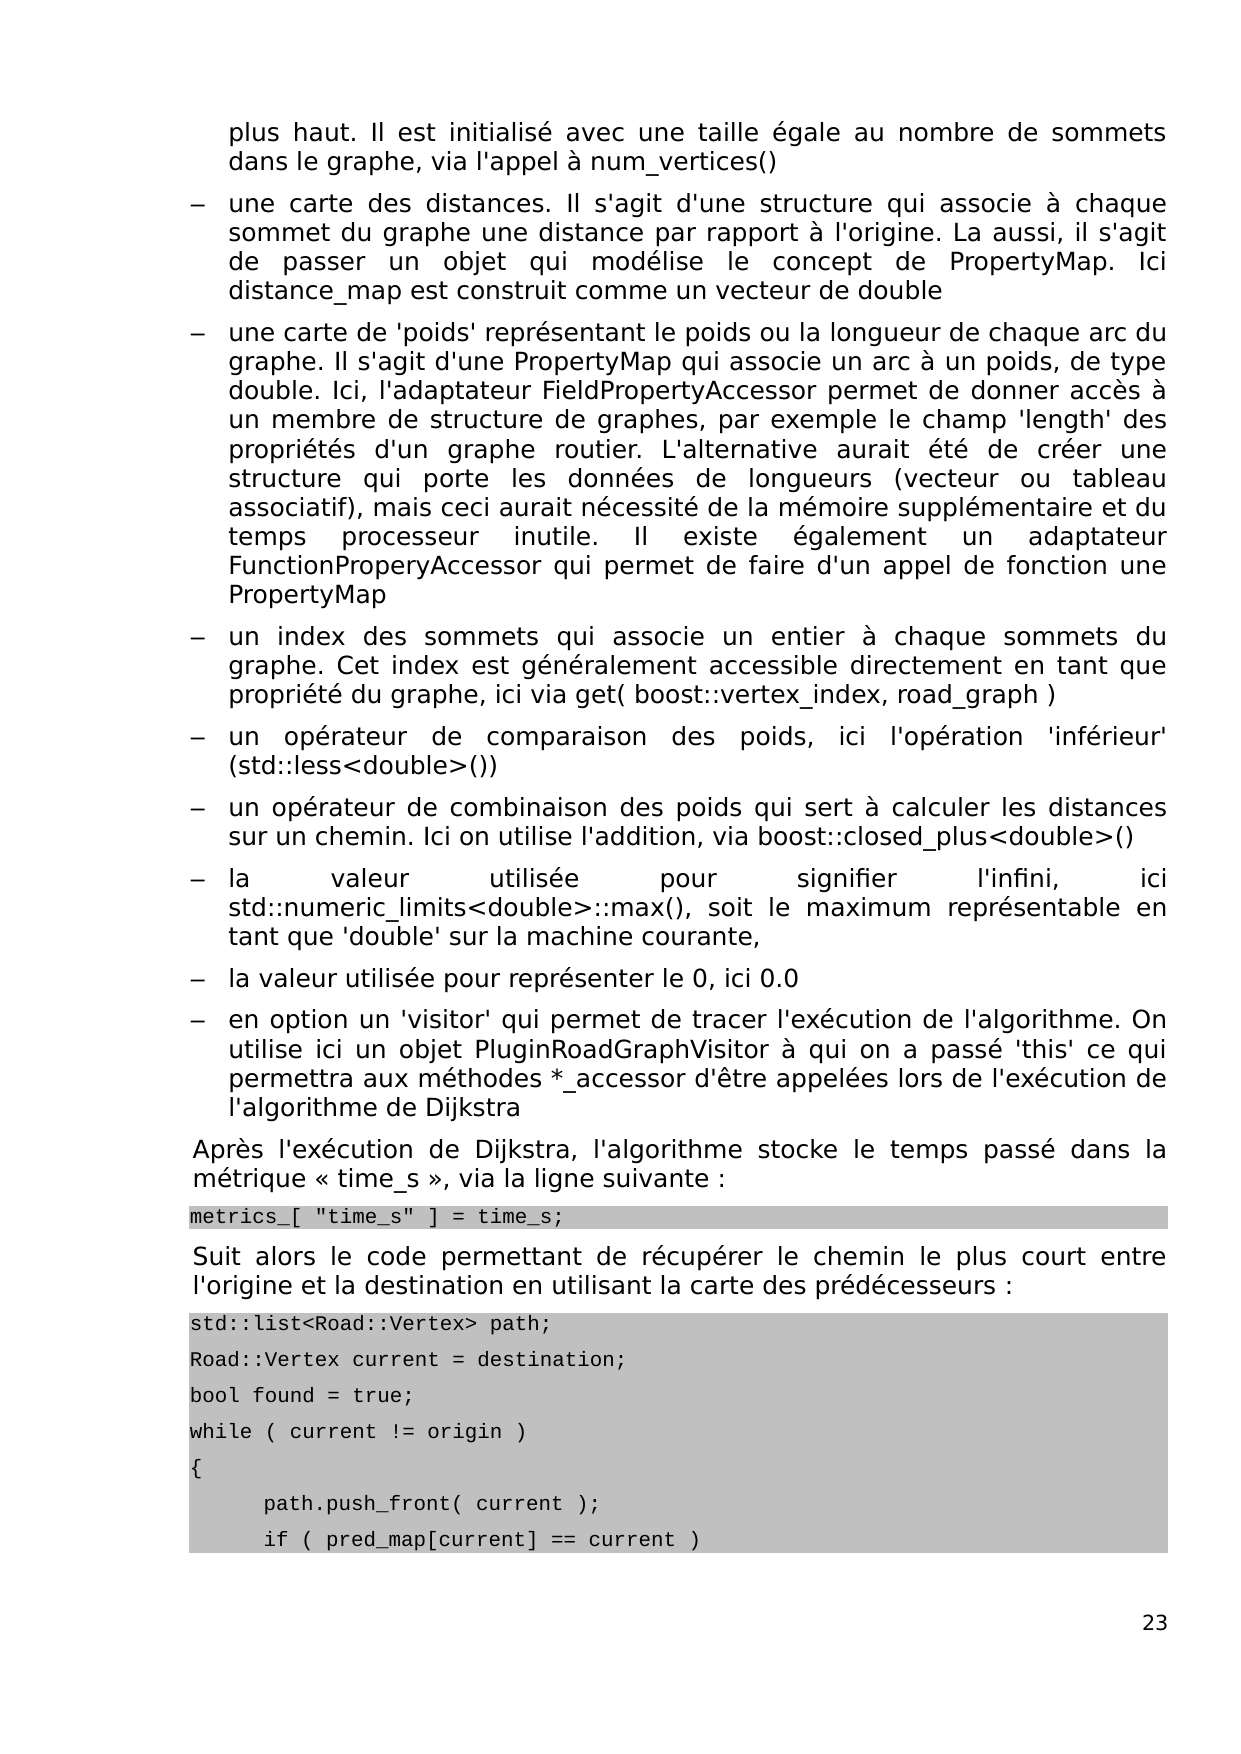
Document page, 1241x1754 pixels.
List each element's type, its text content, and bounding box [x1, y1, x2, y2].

list un index des sommets qui associe un entier à chaque sommets du graphe. Cet index est généralement accessible directement en tant que propriété du graphe, ici via get( boost::vertex_index, road_graph ) [191, 622, 1168, 710]
list plus haut. Il est initialisé avec une taille égale au nombre de sommets dans le graphe, via l'appel à num_vertices() [191, 118, 1168, 176]
list un opérateur de comparaison des poids, ici l'opération 'inférieur' (std::less<double>()) [191, 722, 1168, 781]
text metrics_[ "time_s" ] = time_s; [189, 1206, 1168, 1229]
text Suit alors le code permettant de récupérer le chemin le plus court entre l'origine et la destination en utilisant la carte des prédécesseurs : [192, 1242, 1168, 1300]
list la valeur utilisée pour signifier l'infini, ici std::numeric_limits<double>::max(), soit le maximum représentable en tant que 'double' sur la machine courante, [191, 864, 1168, 951]
list un opérateur de combinaison des poids qui sert à calculer les distances sur un chemin. Ici on utilise l'addition, via boost::closed_plus<double>() [191, 793, 1168, 851]
list une carte de 'poids' représentant le poids ou la longueur de chaque arc du graphe. Il s'agit d'une PropertyMap qui associe un arc à un poids, de type double. Ici, l'adaptateur FieldPropertyAccessor permet de donner accès à un membre de structure de graphes, par exemple le champ 'length' des propriétés d'un graphe routier. L'alternative aurait été de créer une structure qui porte les données de longueurs (vecteur ou tableau associatif), mais ceci aurait nécessité de la mémoire supplémentaire et du temps processeur inutile. Il existe également un adaptateur FunctionProperyAccessor qui permet de faire d'un appel de fonction une PropertyMap [191, 318, 1168, 610]
text while ( current != origin ) [189, 1421, 1168, 1445]
text { [189, 1457, 1168, 1481]
list une carte des distances. Il s'agit d'une structure qui associe à chaque sommet du graphe une distance par rapport à l'origine. La aussi, il s'agit de passer un objet qui modélise le concept de PropertyMap. Ici distance_map est construit comme un vecteur de double [191, 189, 1168, 306]
text std::list<Road::Vertex> path; [189, 1313, 1168, 1336]
text bool found = true; [189, 1385, 1168, 1408]
text path.push_front( current ); [189, 1493, 1168, 1517]
text if ( pred_map[current] == current ) [189, 1529, 1168, 1553]
list en option un 'visitor' qui permet de tracer l'exécution de l'algorithme. On utilise ici un objet PluginRoadGraphVisitor à qui on a passé 'this' ce qui permettra aux méthodes *_accessor d'être appelées lors de l'exécution de l'algorithme de Dijkstra [191, 1006, 1168, 1122]
list la valeur utilisée pour représenter le 0, ici 0.0 [191, 964, 1168, 993]
text Road::Vertex current = destination; [189, 1349, 1168, 1372]
text Après l'exécution de Dijkstra, l'algorithme stocke le temps passé dans la métrique « time_s », via la ligne suivante : [192, 1135, 1168, 1193]
